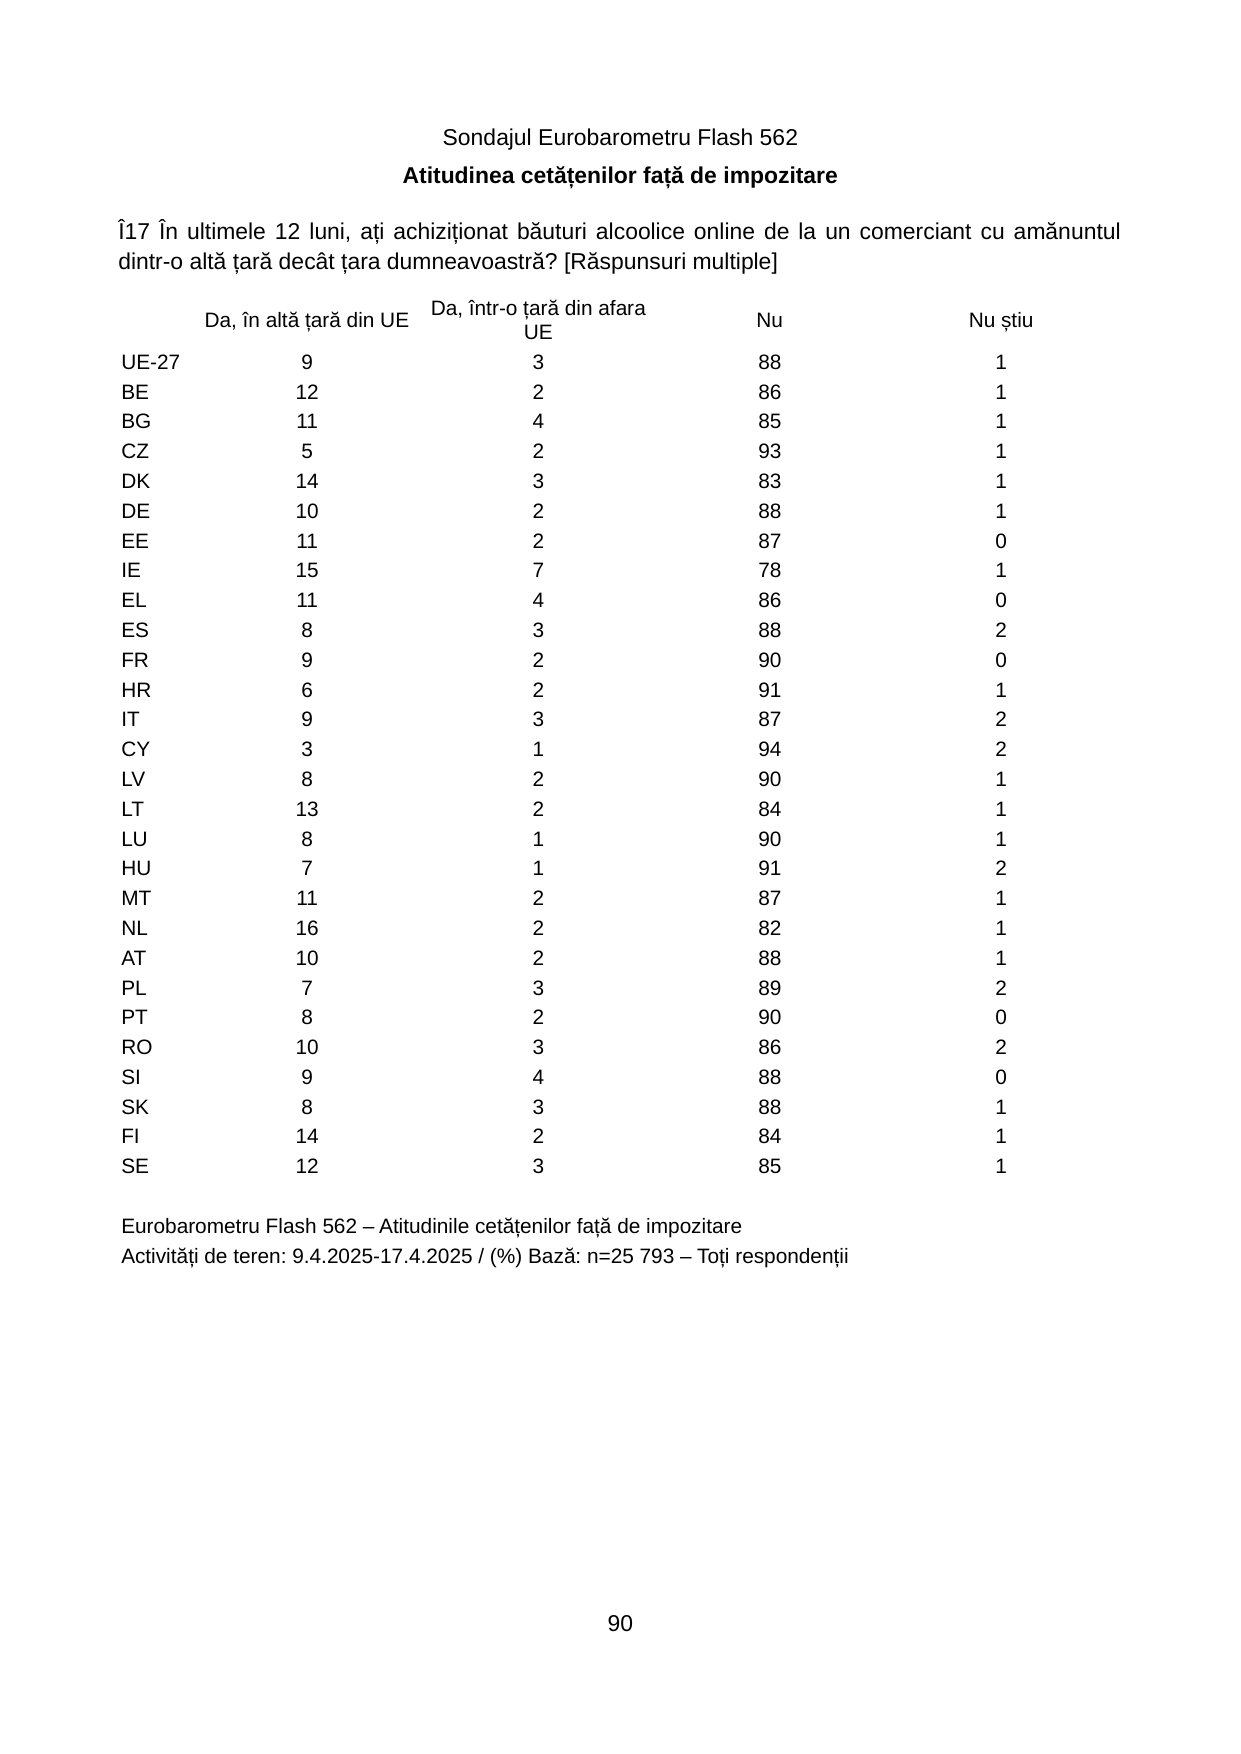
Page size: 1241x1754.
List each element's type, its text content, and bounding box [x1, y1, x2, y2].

table_cell 2 [885, 704, 1117, 734]
table_cell 0 [885, 526, 1117, 555]
table_cell PT [118, 1002, 191, 1032]
table_cell 0 [885, 1062, 1117, 1092]
table_cell 90 [654, 824, 885, 853]
table_cell 87 [654, 883, 885, 913]
table_cell 91 [654, 675, 885, 704]
table_cell 7 [191, 973, 422, 1002]
table_cell [423, 1181, 654, 1211]
table_cell Eurobarometru Flash 562 – Atitudinile cetățenilor față de impozitare [118, 1211, 1117, 1241]
table_cell 4 [423, 406, 654, 436]
table_cell 3 [423, 615, 654, 645]
table_cell 84 [654, 1121, 885, 1151]
table_header [118, 293, 191, 347]
table_cell LV [118, 764, 191, 794]
table_cell 1 [423, 734, 654, 764]
table_cell 87 [654, 526, 885, 555]
table_cell 2 [423, 794, 654, 823]
table_cell 93 [654, 436, 885, 466]
table_cell 1 [885, 943, 1117, 972]
table_cell 10 [191, 1032, 422, 1062]
table_cell 89 [654, 973, 885, 1002]
table_cell 1 [885, 466, 1117, 496]
table_cell 4 [423, 1062, 654, 1092]
table_cell 2 [423, 764, 654, 794]
table_cell 90 [654, 764, 885, 794]
text Î17 În ultimele 12 luni, ați achiziționat băuturi alcoolice online de la un comerciant cu amănuntul dintr-o altă țară decât țara dumneavoastră? [Răspunsuri multiple] [118, 218, 1122, 275]
table_cell 9 [191, 347, 422, 377]
table_cell 2 [423, 496, 654, 526]
table_cell 8 [191, 1092, 422, 1121]
table_cell [654, 1181, 885, 1211]
table_cell 88 [654, 615, 885, 645]
table_cell SE [118, 1151, 191, 1181]
table_cell 2 [885, 615, 1117, 645]
table_cell 1 [885, 496, 1117, 526]
table_cell 0 [885, 1002, 1117, 1032]
table_cell ES [118, 615, 191, 645]
table_cell PL [118, 973, 191, 1002]
table_cell 2 [423, 377, 654, 406]
table_cell 3 [423, 973, 654, 1002]
table_cell AT [118, 943, 191, 972]
table_header Da, într-o țară din afara UE [423, 293, 654, 347]
table_cell 2 [423, 645, 654, 674]
table_cell UE-27 [118, 347, 191, 377]
table_cell 90 [654, 1002, 885, 1032]
table_cell [885, 1181, 1117, 1211]
table_cell 0 [885, 645, 1117, 674]
table_cell 2 [885, 973, 1117, 1002]
table_cell 8 [191, 1002, 422, 1032]
table_cell SK [118, 1092, 191, 1121]
table_cell EE [118, 526, 191, 555]
table_cell 1 [885, 555, 1117, 585]
table_cell 85 [654, 406, 885, 436]
table_cell 2 [423, 913, 654, 943]
table_cell 1 [885, 1092, 1117, 1121]
table_cell 85 [654, 1151, 885, 1181]
table_cell SI [118, 1062, 191, 1092]
table_cell 10 [191, 496, 422, 526]
table_cell 11 [191, 883, 422, 913]
table_header Da, în altă țară din UE [191, 293, 422, 347]
table_cell 14 [191, 466, 422, 496]
table_cell 2 [885, 853, 1117, 883]
table_cell EL [118, 585, 191, 615]
table_cell 1 [885, 913, 1117, 943]
table_cell 1 [885, 347, 1117, 377]
table_cell IT [118, 704, 191, 734]
table_cell 4 [423, 585, 654, 615]
table_cell 83 [654, 466, 885, 496]
table_cell 2 [885, 1032, 1117, 1062]
table_cell 12 [191, 1151, 422, 1181]
table_cell 78 [654, 555, 885, 585]
table_cell 91 [654, 853, 885, 883]
table_cell 15 [191, 555, 422, 585]
table_cell 87 [654, 704, 885, 734]
table_cell 2 [423, 1121, 654, 1151]
table_cell 7 [423, 555, 654, 585]
table_cell 2 [423, 526, 654, 555]
table_cell 1 [885, 675, 1117, 704]
table_cell BG [118, 406, 191, 436]
table_cell BE [118, 377, 191, 406]
table_cell HU [118, 853, 191, 883]
table_cell 12 [191, 377, 422, 406]
table_cell 11 [191, 585, 422, 615]
table_cell 82 [654, 913, 885, 943]
table_cell 3 [423, 704, 654, 734]
table_cell HR [118, 675, 191, 704]
table_cell 5 [191, 436, 422, 466]
table_cell 1 [885, 1151, 1117, 1181]
table_cell 3 [423, 466, 654, 496]
table_cell 1 [885, 1121, 1117, 1151]
table_cell 2 [423, 436, 654, 466]
table_cell 3 [423, 1151, 654, 1181]
table_cell NL [118, 913, 191, 943]
table_cell [191, 1181, 422, 1211]
table_cell 0 [885, 585, 1117, 615]
table_cell 1 [423, 824, 654, 853]
table_cell 86 [654, 377, 885, 406]
table_cell 3 [423, 1092, 654, 1121]
table_cell 9 [191, 704, 422, 734]
table_cell DK [118, 466, 191, 496]
table_cell CZ [118, 436, 191, 466]
table_cell 3 [423, 347, 654, 377]
table_cell 16 [191, 913, 422, 943]
table_cell IE [118, 555, 191, 585]
table_cell 11 [191, 406, 422, 436]
table_cell CY [118, 734, 191, 764]
table_cell 8 [191, 615, 422, 645]
table_header Nu [654, 293, 885, 347]
table_cell 10 [191, 943, 422, 972]
table_cell 1 [885, 377, 1117, 406]
table_cell 88 [654, 347, 885, 377]
table_cell 86 [654, 1032, 885, 1062]
table_header Nu știu [885, 293, 1117, 347]
table_cell 1 [423, 853, 654, 883]
table_cell LT [118, 794, 191, 823]
table_cell 1 [885, 436, 1117, 466]
table_cell MT [118, 883, 191, 913]
table_cell 1 [885, 824, 1117, 853]
table_cell 14 [191, 1121, 422, 1151]
table_cell 11 [191, 526, 422, 555]
table_cell 2 [885, 734, 1117, 764]
table_cell 9 [191, 1062, 422, 1092]
table_cell 94 [654, 734, 885, 764]
table_cell 8 [191, 824, 422, 853]
table_cell 13 [191, 794, 422, 823]
table_cell 2 [423, 675, 654, 704]
table_cell [118, 1181, 191, 1211]
table_cell 7 [191, 853, 422, 883]
table_cell FI [118, 1121, 191, 1151]
table_cell 88 [654, 496, 885, 526]
table_cell 2 [423, 883, 654, 913]
table_cell 3 [423, 1032, 654, 1062]
table_cell 1 [885, 406, 1117, 436]
table_cell LU [118, 824, 191, 853]
table_cell 88 [654, 1092, 885, 1121]
table_cell Activități de teren: 9.4.2025-17.4.2025 / (%) Bază: n=25 793 – Toți respondenții [118, 1241, 1117, 1270]
table_cell 84 [654, 794, 885, 823]
table_cell 1 [885, 764, 1117, 794]
table_cell 1 [885, 883, 1117, 913]
table_cell 3 [191, 734, 422, 764]
table_cell 6 [191, 675, 422, 704]
table_cell 9 [191, 645, 422, 674]
table_cell DE [118, 496, 191, 526]
table_cell FR [118, 645, 191, 674]
table_cell RO [118, 1032, 191, 1062]
table_cell 90 [654, 645, 885, 674]
table_cell 88 [654, 1062, 885, 1092]
table_cell 1 [885, 794, 1117, 823]
table_cell 8 [191, 764, 422, 794]
table_cell 2 [423, 943, 654, 972]
table_cell 86 [654, 585, 885, 615]
table_cell 2 [423, 1002, 654, 1032]
table_cell 88 [654, 943, 885, 972]
